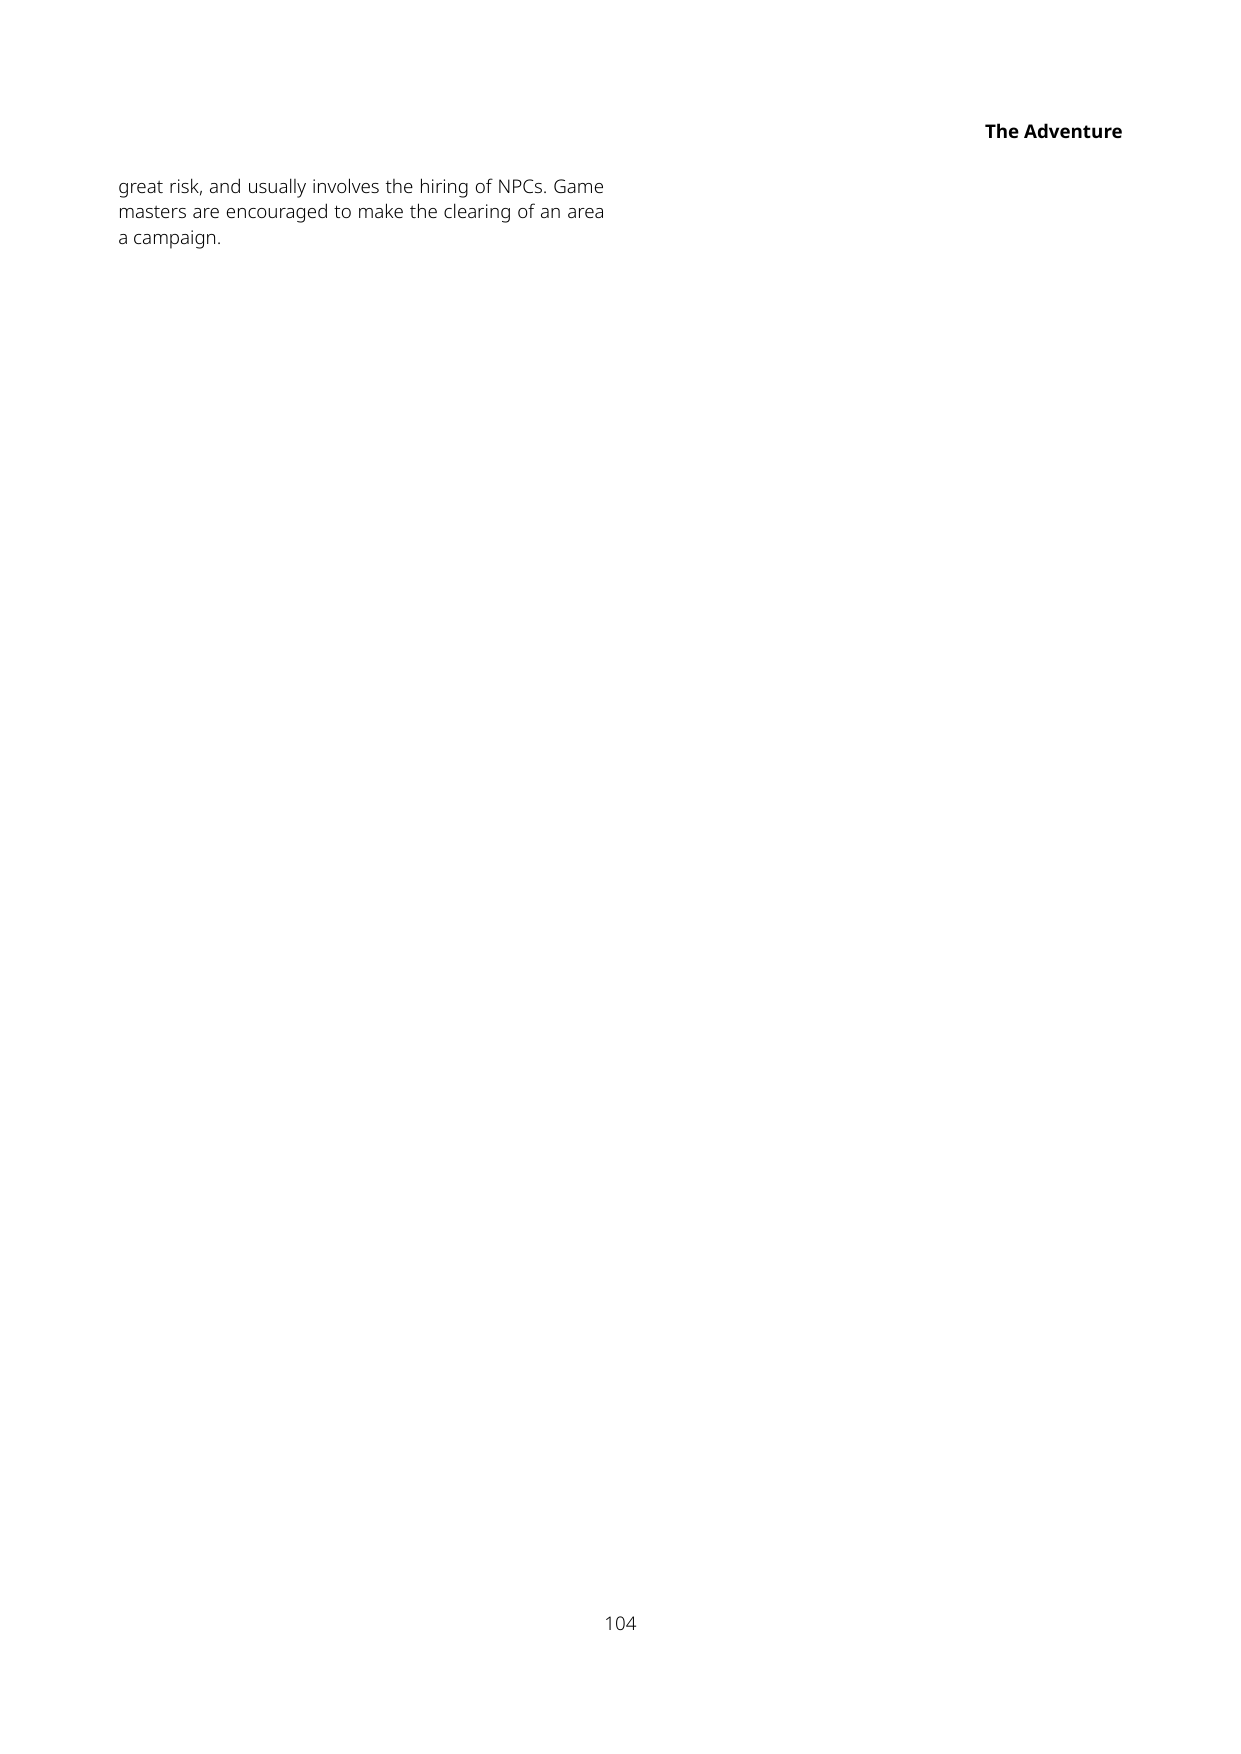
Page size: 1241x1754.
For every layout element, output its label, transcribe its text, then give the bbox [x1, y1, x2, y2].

text great risk, and usually involves the hiring of NPCs. Game masters are encouraged to make the clearing of an area a campaign. [118, 173, 605, 250]
